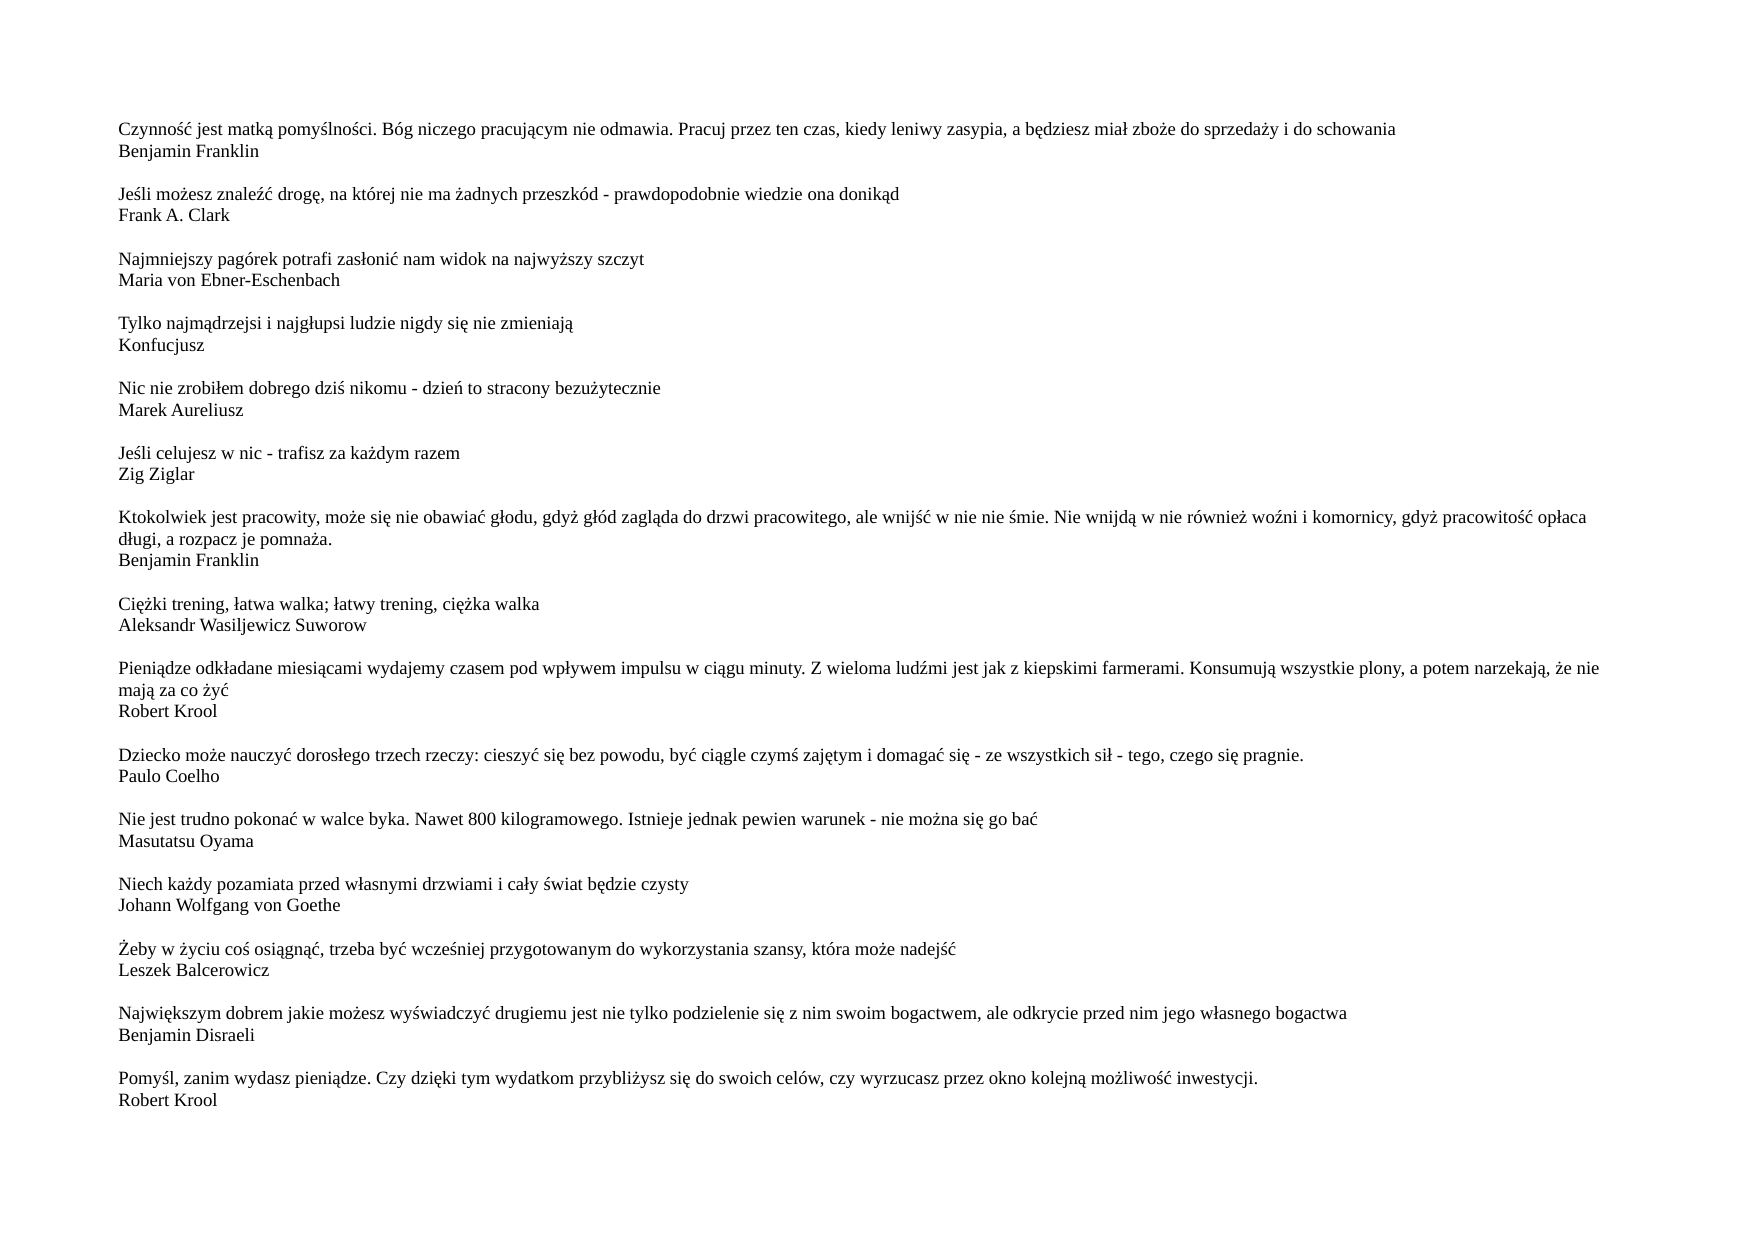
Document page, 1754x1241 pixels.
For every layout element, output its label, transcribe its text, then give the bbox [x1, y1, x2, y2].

text Żeby w życiu coś osiągnąć, trzeba być wcześniej przygotowanym do wykorzystania szansy, która może nadejść [118, 937, 1636, 959]
text Jeśli celujesz w nic - trafisz za każdym razem [118, 442, 1636, 463]
text Robert Krool [118, 700, 1636, 722]
text Aleksandr Wasiljewicz Suworow [118, 614, 1636, 636]
text Frank A. Clark [118, 204, 1636, 226]
text Niech każdy pozamiata przed własnymi drzwiami i cały świat będzie czysty [118, 873, 1636, 894]
text Czynność jest matką pomyślności. Bóg niczego pracującym nie odmawia. Pracuj przez ten czas, kiedy leniwy zasypia, a będziesz miał zboże do sprzedaży i do schowania [118, 118, 1636, 140]
text Marek Aureliusz [118, 398, 1636, 420]
text Masutatsu Oyama [118, 830, 1636, 851]
text Pomyśl, zanim wydasz pieniądze. Czy dzięki tym wydatkom przybliżysz się do swoich celów, czy wyrzucasz przez okno kolejną możliwość inwestycji. [118, 1067, 1636, 1088]
text Największym dobrem jakie możesz wyświadczyć drugiemu jest nie tylko podzielenie się z nim swoim bogactwem, ale odkrycie przed nim jego własnego bogactwa [118, 1002, 1636, 1024]
text Leszek Balcerowicz [118, 959, 1636, 981]
text Konfucjusz [118, 334, 1636, 355]
text Najmniejszy pagórek potrafi zasłonić nam widok na najwyższy szczyt [118, 247, 1636, 269]
text Johann Wolfgang von Goethe [118, 894, 1636, 916]
text Paulo Coelho [118, 765, 1636, 787]
text Dziecko może nauczyć dorosłego trzech rzeczy: cieszyć się bez powodu, być ciągle czymś zajętym i domagać się - ze wszystkich sił - tego, czego się pragnie. [118, 743, 1636, 765]
text Nie jest trudno pokonać w walce byka. Nawet 800 kilogramowego. Istnieje jednak pewien warunek - nie można się go bać [118, 808, 1636, 830]
text Maria von Ebner-Eschenbach [118, 269, 1636, 291]
text Tylko najmądrzejsi i najgłupsi ludzie nigdy się nie zmieniają [118, 312, 1636, 334]
text Nic nie zrobiłem dobrego dziś nikomu - dzień to stracony bezużytecznie [118, 377, 1636, 398]
text Benjamin Franklin [118, 549, 1636, 571]
text Benjamin Disraeli [118, 1024, 1636, 1045]
text Zig Ziglar [118, 463, 1636, 485]
text Robert Krool [118, 1088, 1636, 1110]
text Benjamin Franklin [118, 140, 1636, 161]
text Ktokolwiek jest pracowity, może się nie obawiać głodu, gdyż głód zagląda do drzwi pracowitego, ale wnijść w nie nie śmie. Nie wnijdą w nie również woźni i komornicy, gdyż pracowitość opłaca długi, a rozpacz je pomnaża. [118, 506, 1636, 549]
text Pieniądze odkładane miesiącami wydajemy czasem pod wpływem impulsu w ciągu minuty. Z wieloma ludźmi jest jak z kiepskimi farmerami. Konsumują wszystkie plony, a potem narzekają, że nie mają za co żyć [118, 657, 1636, 700]
text Jeśli możesz znaleźć drogę, na której nie ma żadnych przeszkód - prawdopodobnie wiedzie ona donikąd [118, 183, 1636, 204]
text Ciężki trening, łatwa walka; łatwy trening, ciężka walka [118, 592, 1636, 614]
